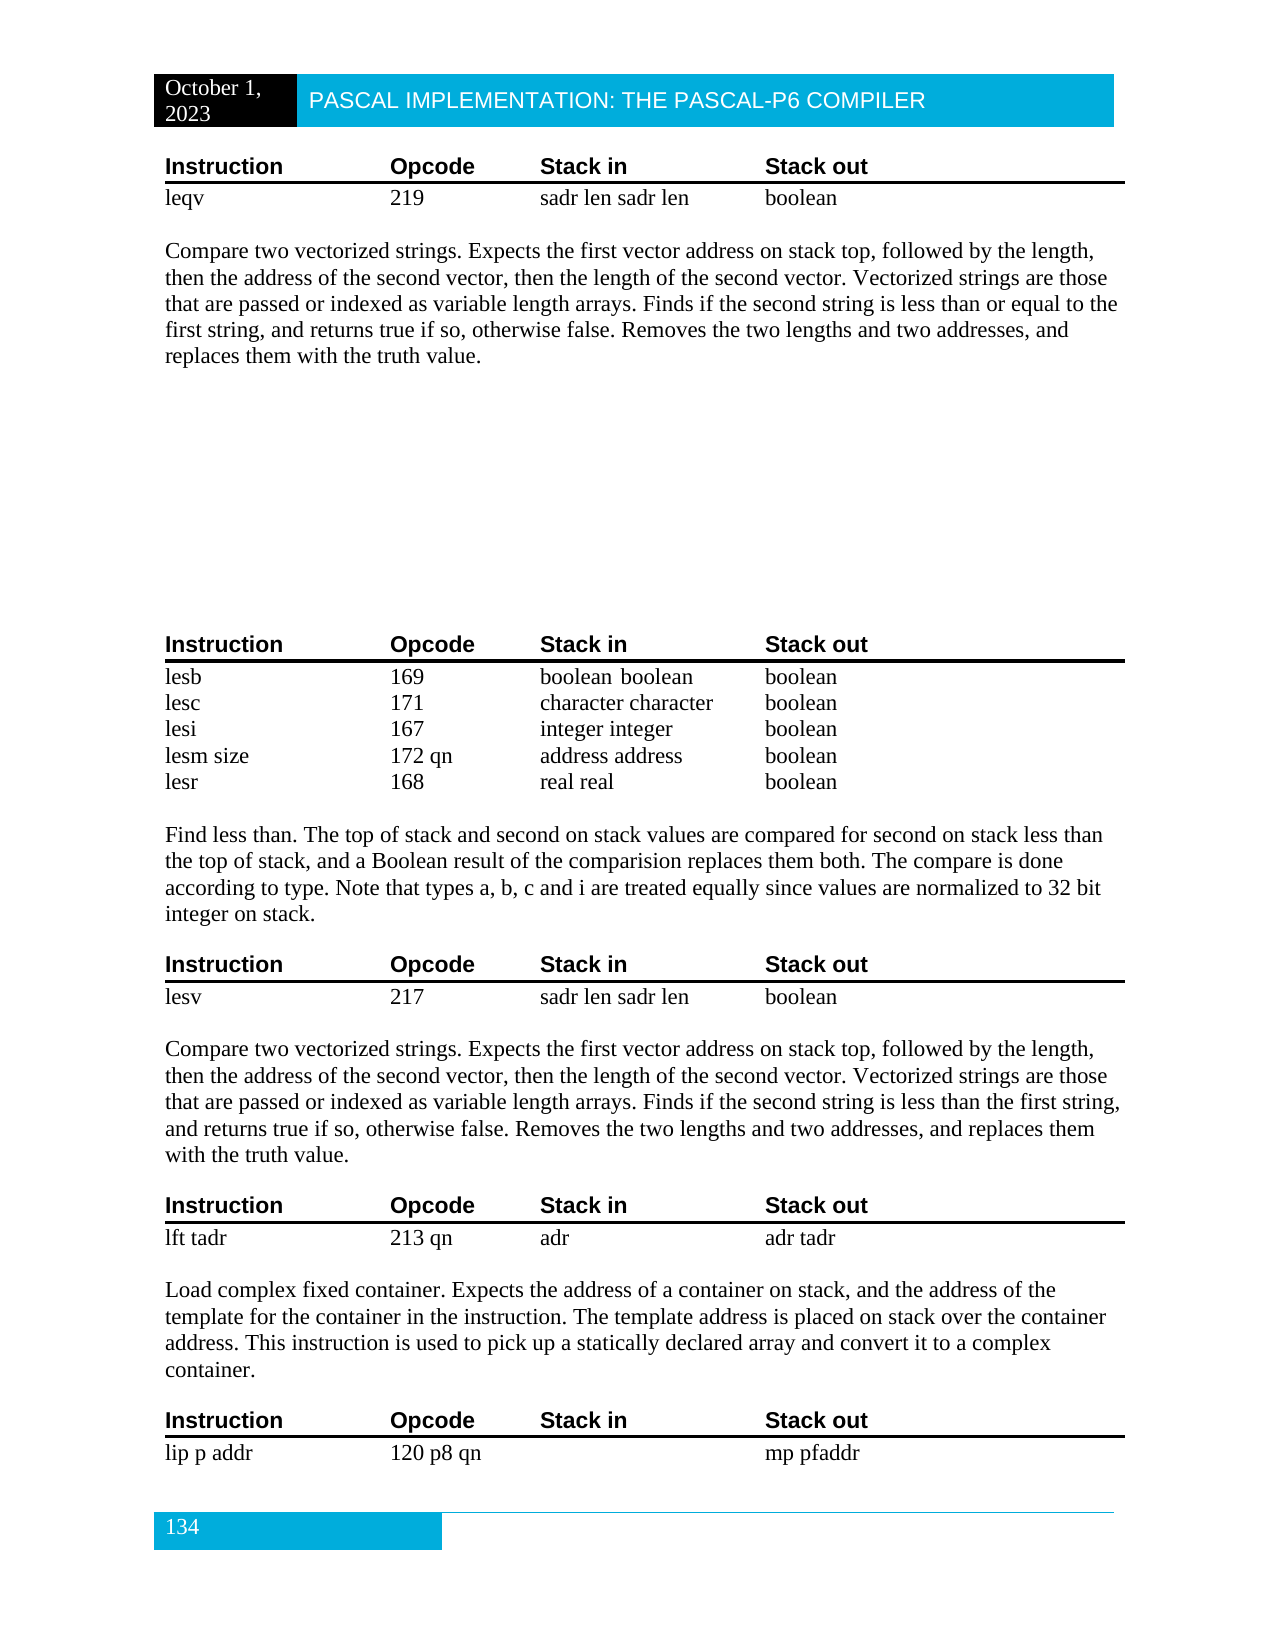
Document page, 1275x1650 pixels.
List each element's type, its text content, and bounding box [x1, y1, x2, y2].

text Instruction Opcode Stack in Stack out [165, 1407, 1125, 1435]
text Instruction Opcode Stack in Stack out [165, 1192, 1125, 1221]
text Instruction Opcode Stack in Stack out [165, 153, 1125, 181]
text lesv 217 sadr len sadr len boolean [165, 983, 1125, 1009]
text Find less than. The top of stack and second on stack values are compared for second on stack less than the top of stack, and a Boolean result of the comparision replaces them both. The compare is done according to type. Note that types a, b, c and i are treated equally since values are normalized to 32 bit integer on stack. [165, 821, 1125, 926]
text Instruction Opcode Stack in Stack out [165, 951, 1125, 980]
text Instruction Opcode Stack in Stack out [165, 631, 1125, 659]
text Load complex fixed container. Expects the address of a container on stack, and the address of the template for the container in the instruction. The template address is placed on stack over the container address. This instruction is used to pick up a statically declared array and convert it to a complex container. [165, 1277, 1125, 1382]
text lesi 167 integer integer boolean [165, 715, 1125, 742]
text lip p addr 120 p8 qn mp pfaddr [165, 1438, 1125, 1465]
text lesm size 172 qn address address boolean [165, 742, 1125, 768]
text lesb 169 boolean boolean boolean [165, 663, 1125, 689]
text lesr 168 real real boolean [165, 768, 1125, 794]
text Compare two vectorized strings. Expects the first vector address on stack top, followed by the length, then the address of the second vector, then the length of the second vector. Vectorized strings are those that are passed or indexed as variable length arrays. Finds if the second string is less than the first string, and returns true if so, otherwise false. Removes the two lengths and two addresses, and replaces them with the truth value. [165, 1036, 1125, 1167]
text leqv 219 sadr len sadr len boolean [165, 184, 1125, 211]
text Compare two vectorized strings. Expects the first vector address on stack top, followed by the length, then the address of the second vector, then the length of the second vector. Vectorized strings are those that are passed or indexed as variable length arrays. Finds if the second string is less than or equal to the first string, and returns true if so, otherwise false. Removes the two lengths and two addresses, and replaces them with the truth value. [165, 237, 1125, 369]
text lft tadr 213 qn adr adr tadr [165, 1224, 1125, 1250]
text lesc 171 character character boolean [165, 689, 1125, 715]
